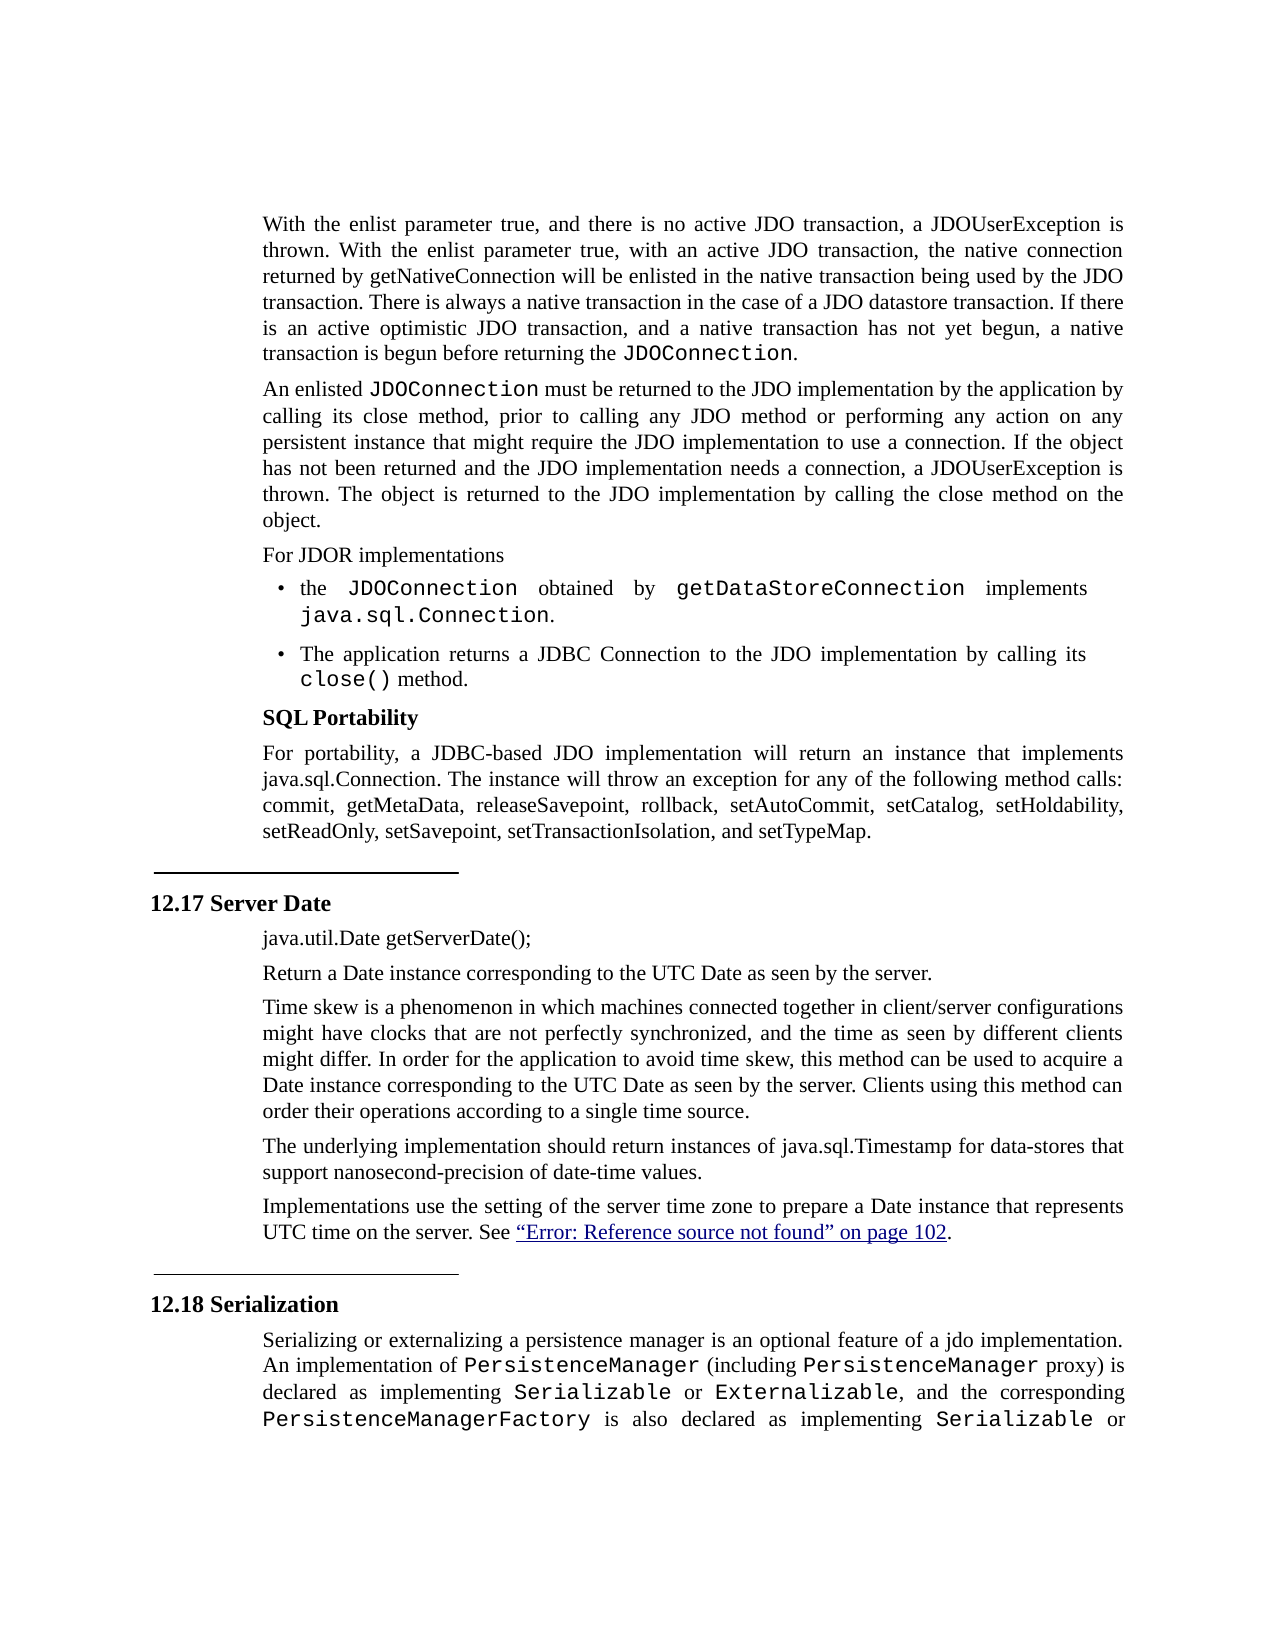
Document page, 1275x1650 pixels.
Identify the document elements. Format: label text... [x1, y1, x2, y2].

text For JDOR implementations [262, 541, 1125, 567]
text With the enlist parameter true, and there is no active JDO transaction, a JDOUserException is thrown. With the enlist parameter true, with an active JDO transaction, the native connection returned by getNativeConnection will be enlisted in the native transaction being used by the JDO transaction. There is always a native transaction in the case of a JDO datastore transaction. If there is an active optimistic JDO transaction, and a native transaction has not yet begun, a native transaction is begun before returning the JDOConnection. [262, 210, 1125, 367]
text An enlisted JDOConnection must be returned to the JDO implementation by the application by calling its close method, prior to calling any JDO method or performing any action on any persistent instance that might require the JDO implementation to use a connection. If the object has not been returned and the JDO implementation needs a connection, a JDOUserException is thrown. The object is returned to the JDO implementation by calling the close method on the object. [262, 376, 1125, 533]
text • the JDOConnection obtained by getDataStoreConnection implements java.sql.Connection. [277, 575, 1087, 629]
text • The application returns a JDBC Connection to the JDO implementation by calling its close() method. [277, 640, 1087, 693]
subtitle Server Date [150, 889, 1125, 916]
subtitle Serialization [150, 1290, 1125, 1318]
text The underlying implementation should return instances of java.sql.Timestamp for data-stores that support nanosecond-precision of date-time values. [262, 1132, 1125, 1184]
text For portability, a JDBC-based JDO implementation will return an instance that implements java.sql.Connection. The instance will throw an exception for any of the following method calls: commit, getMetaData, releaseSavepoint, rollback, setAutoCommit, setCatalog, setHoldability, setReadOnly, setSavepoint, setTransactionIsolation, and setTypeMap. [262, 739, 1125, 843]
text Serializing or externalizing a persistence manager is an optional feature of a jdo implementation. An implementation of PersistenceManager (including PersistenceManager proxy) is declared as implementing Serializable or Externalizable, and the corresponding PersistenceManagerFactory is also declared as implementing Serializable or [262, 1326, 1125, 1433]
text java.util.Date getServerDate(); [262, 924, 1125, 951]
text Return a Date instance corresponding to the UTC Date as seen by the server. [262, 959, 1125, 985]
subtitle SQL Portability [150, 703, 1125, 730]
text Implementations use the setting of the server time zone to prepare a Date instance that represents UTC time on the server. See “Error: Reference source not found” on page 102. [262, 1192, 1125, 1244]
text Time skew is a phenomenon in which machines connected together in client/server configurations might have clocks that are not perfectly synchronized, and the time as seen by different clients might differ. In order for the application to avoid time skew, this method can be used to acquire a Date instance corresponding to the UTC Date as seen by the server. Clients using this method can order their operations according to a single time source. [262, 993, 1125, 1123]
